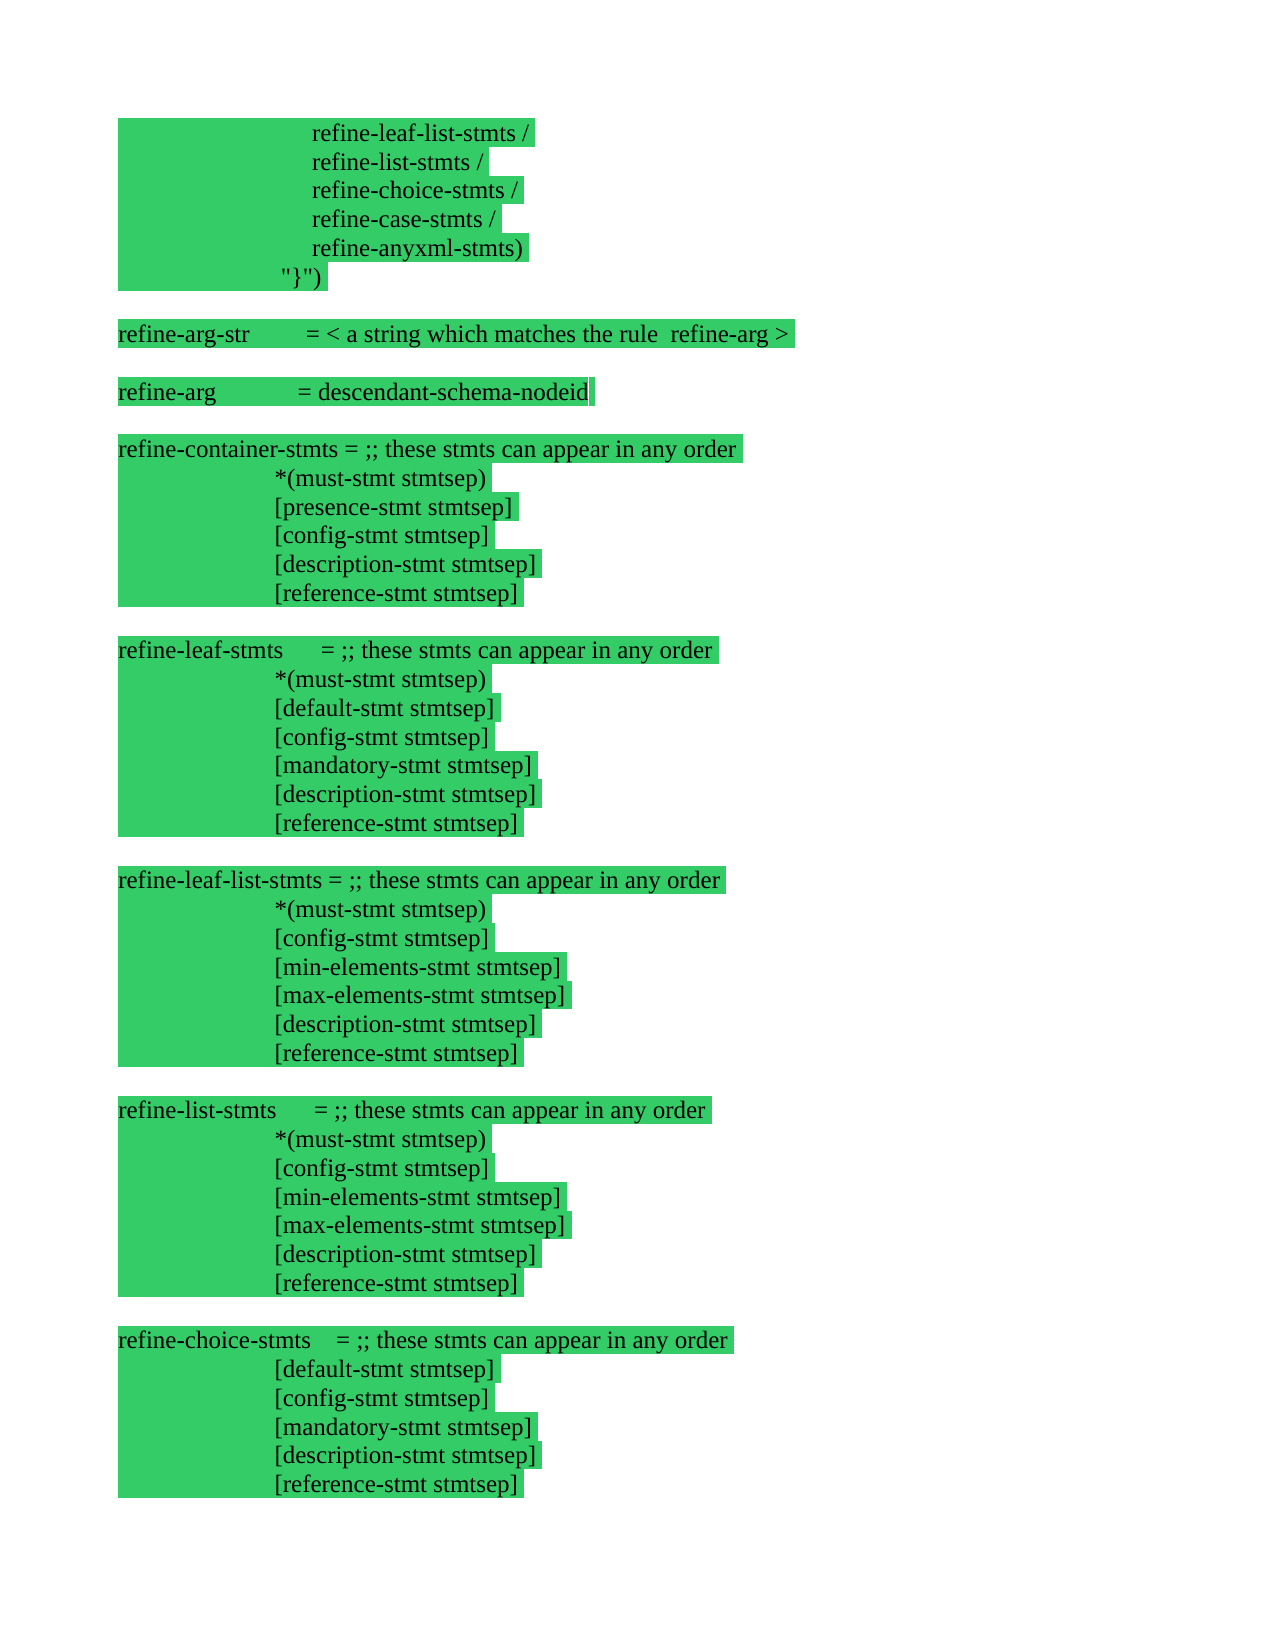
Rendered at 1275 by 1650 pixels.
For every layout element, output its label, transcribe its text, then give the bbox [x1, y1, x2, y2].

text [config-stmt stmtsep] [118, 923, 1157, 952]
text refine-container-stmts = ;; these stmts can appear in any order [118, 434, 1157, 463]
text refine-arg = descendant-schema-nodeid [118, 377, 1157, 406]
text [reference-stmt stmtsep] [118, 808, 1157, 837]
text [config-stmt stmtsep] [118, 722, 1157, 751]
text [min-elements-stmt stmtsep] [118, 952, 1157, 981]
text [presence-stmt stmtsep] [118, 492, 1157, 521]
text [reference-stmt stmtsep] [118, 1038, 1157, 1067]
text [mandatory-stmt stmtsep] [118, 1412, 1157, 1441]
text [description-stmt stmtsep] [118, 1009, 1157, 1038]
text [description-stmt stmtsep] [118, 1239, 1157, 1268]
text [config-stmt stmtsep] [118, 1383, 1157, 1412]
text [reference-stmt stmtsep] [118, 1268, 1157, 1297]
text [max-elements-stmt stmtsep] [118, 1211, 1157, 1239]
text "}") [118, 262, 1157, 291]
text [reference-stmt stmtsep] [118, 578, 1157, 607]
text *(must-stmt stmtsep) [118, 1124, 1157, 1153]
text refine-leaf-stmts = ;; these stmts can appear in any order [118, 636, 1157, 664]
text refine-list-stmts = ;; these stmts can appear in any order [118, 1096, 1157, 1124]
text [description-stmt stmtsep] [118, 1441, 1157, 1469]
text refine-choice-stmts = ;; these stmts can appear in any order [118, 1326, 1157, 1354]
text refine-leaf-list-stmts / [118, 118, 1157, 147]
text [default-stmt stmtsep] [118, 693, 1157, 722]
text refine-arg-str = < a string which matches the rule refine-arg > [118, 319, 1157, 348]
text [reference-stmt stmtsep] [118, 1469, 1157, 1498]
text refine-choice-stmts / [118, 176, 1157, 204]
text [max-elements-stmt stmtsep] [118, 981, 1157, 1009]
text [description-stmt stmtsep] [118, 549, 1157, 578]
text refine-anyxml-stmts) [118, 233, 1157, 262]
text *(must-stmt stmtsep) [118, 463, 1157, 492]
text *(must-stmt stmtsep) [118, 664, 1157, 693]
text refine-case-stmts / [118, 204, 1157, 233]
text [description-stmt stmtsep] [118, 779, 1157, 808]
text refine-list-stmts / [118, 147, 1157, 176]
text *(must-stmt stmtsep) [118, 894, 1157, 923]
text [default-stmt stmtsep] [118, 1354, 1157, 1383]
text [min-elements-stmt stmtsep] [118, 1182, 1157, 1211]
text [mandatory-stmt stmtsep] [118, 751, 1157, 779]
text [config-stmt stmtsep] [118, 521, 1157, 549]
text [config-stmt stmtsep] [118, 1153, 1157, 1182]
text refine-leaf-list-stmts = ;; these stmts can appear in any order [118, 866, 1157, 894]
